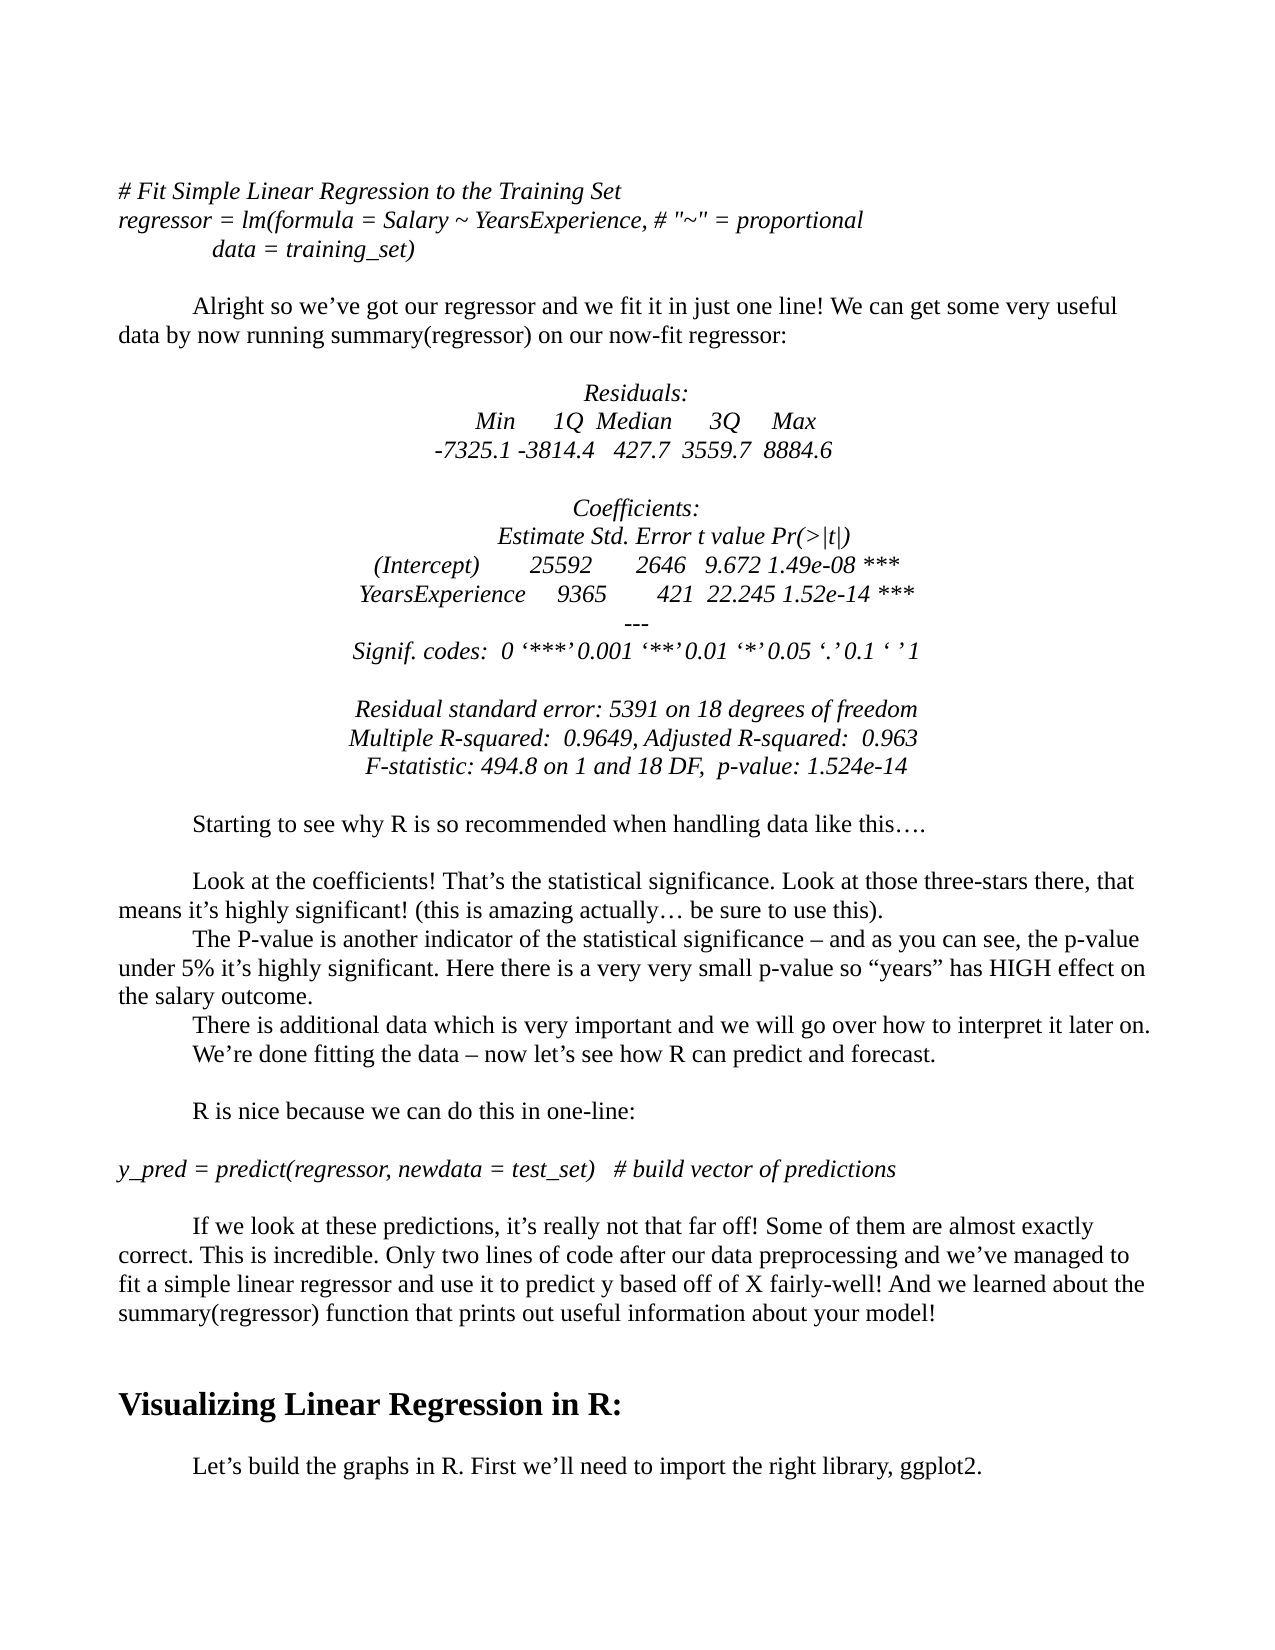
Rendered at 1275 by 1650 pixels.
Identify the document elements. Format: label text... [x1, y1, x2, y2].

text YearsExperience 9365 421 22.245 1.52e-14 *** [118, 579, 1157, 608]
text y_pred = predict(regressor, newdata = test_set) # build vector of predictions [118, 1154, 1157, 1183]
text The P-value is another indicator of the statistical significance – and as you can see, the p-value under 5% it’s highly significant. Here there is a very very small p-value so “years” has HIGH effect on the salary outcome. [118, 924, 1157, 1010]
text Look at the coefficients! That’s the statistical significance. Look at those three-stars there, that means it’s highly significant! (this is amazing actually… be sure to use this). [118, 866, 1157, 924]
text Min 1Q Median 3Q Max [118, 406, 1157, 435]
text --- [118, 608, 1157, 636]
text data = training_set) [118, 234, 1157, 263]
text Residuals: [118, 378, 1157, 406]
text If we look at these predictions, it’s really not that far off! Some of them are almost exactly correct. This is incredible. Only two lines of code after our data preprocessing and we’ve managed to fit a simple linear regressor and use it to predict y based off of X fairly-well! And we learned about the summary(regressor) function that prints out useful information about your model! [118, 1211, 1157, 1326]
text Coefficients: [118, 493, 1157, 521]
text Multiple R-squared: 0.9649, Adjusted R-squared: 0.963 [118, 723, 1157, 751]
text Estimate Std. Error t value Pr(>|t|) [118, 521, 1157, 550]
text (Intercept) 25592 2646 9.672 1.49e-08 *** [118, 550, 1157, 579]
text Visualizing Linear Regression in R: [118, 1384, 1157, 1422]
text R is nice because we can do this in one-line: [118, 1096, 1157, 1125]
text There is additional data which is very important and we will go over how to interpret it later on. [118, 1010, 1157, 1039]
text -7325.1 -3814.4 427.7 3559.7 8884.6 [118, 435, 1157, 464]
text Let’s build the graphs in R. First we’ll need to import the right library, ggplot2. [118, 1451, 1157, 1480]
text Signif. codes: 0 ‘***’ 0.001 ‘**’ 0.01 ‘*’ 0.05 ‘.’ 0.1 ‘ ’ 1 [118, 636, 1157, 665]
text Starting to see why R is so recommended when handling data like this…. [118, 809, 1157, 838]
text Residual standard error: 5391 on 18 degrees of freedom [118, 694, 1157, 723]
text # Fit Simple Linear Regression to the Training Set [118, 176, 1157, 205]
text Alright so we’ve got our regressor and we fit it in just one line! We can get some very useful data by now running summary(regressor) on our now-fit regressor: [118, 291, 1157, 349]
text We’re done fitting the data – now let’s see how R can predict and forecast. [118, 1039, 1157, 1068]
text F-statistic: 494.8 on 1 and 18 DF, p-value: 1.524e-14 [118, 751, 1157, 780]
text regressor = lm(formula = Salary ~ YearsExperience, # "~" = proportional [118, 205, 1157, 234]
